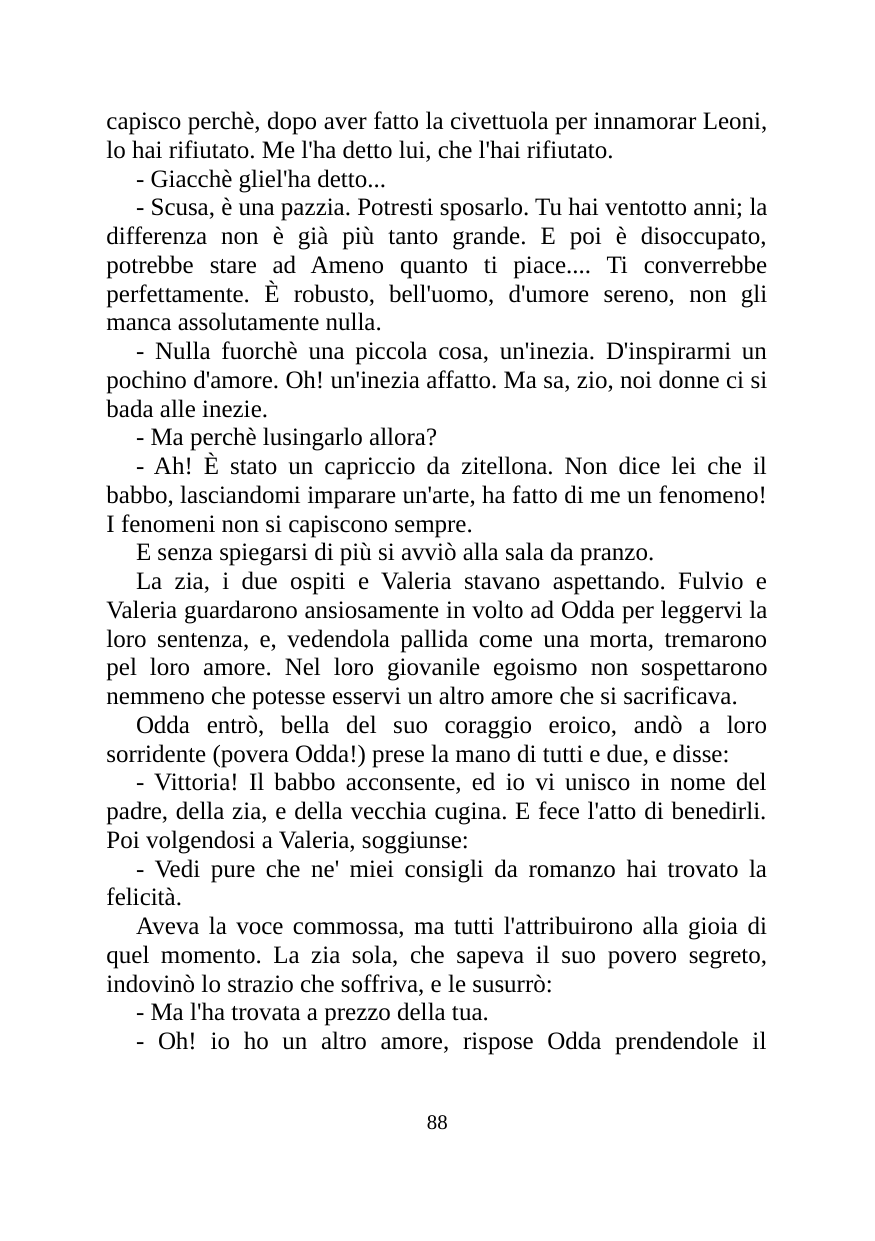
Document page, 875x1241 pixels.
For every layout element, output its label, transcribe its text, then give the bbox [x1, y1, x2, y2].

text - Ma l'ha trovata a prezzo della tua. [106, 997, 768, 1026]
text Aveva la voce commossa, ma tutti l'attribuirono alla gioia di quel momento. La zia sola, che sapeva il suo povero segreto, indovinò lo strazio che soffriva, e le susurrò: [106, 911, 768, 997]
text - Ma perchè lusingarlo allora? [106, 422, 768, 451]
text - Vedi pure che ne' miei consigli da romanzo hai trovato la felicità. [106, 854, 768, 911]
text Odda entrò, bella del suo coraggio eroico, andò a loro sorridente (povera Odda!) prese la mano di tutti e due, e disse: [106, 710, 768, 767]
text - Nulla fuorchè una piccola cosa, un'inezia. D'inspirarmi un pochino d'amore. Oh! un'inezia affatto. Ma sa, zio, noi donne ci si bada alle inezie. [106, 336, 768, 422]
text - Ah! È stato un capriccio da zitellona. Non dice lei che il babbo, lasciandomi imparare un'arte, ha fatto di me un fenomeno! I fenomeni non si capiscono sempre. [106, 451, 768, 537]
text E senza spiegarsi di più si avviò alla sala da pranzo. [106, 537, 768, 566]
text - Scusa, è una pazzia. Potresti sposarlo. Tu hai ventotto anni; la differenza non è già più tanto grande. E poi è disoccupato, potrebbe stare ad Ameno quanto ti piace.... Ti converrebbe perfettamente. È robusto, bell'uomo, d'umore sereno, non gli manca assolutamente nulla. [106, 192, 768, 336]
text - Giacchè gliel'ha detto... [106, 164, 768, 192]
text capisco perchè, dopo aver fatto la civettuola per innamorar Leoni, lo hai rifiutato. Me l'ha detto lui, che l'hai rifiutato. [106, 106, 768, 164]
text - Oh! io ho un altro amore, rispose Odda prendendole il [106, 1026, 768, 1055]
text - Vittoria! Il babbo acconsente, ed io vi unisco in nome del padre, della zia, e della vecchia cugina. E fece l'atto di benedirli. Poi volgendosi a Valeria, soggiunse: [106, 767, 768, 854]
text La zia, i due ospiti e Valeria stavano aspettando. Fulvio e Valeria guardarono ansiosamente in volto ad Odda per leggervi la loro sentenza, e, vedendola pallida come una morta, tremarono pel loro amore. Nel loro giovanile egoismo non sospettarono nemmeno che potesse esservi un altro amore che si sacrificava. [106, 566, 768, 710]
